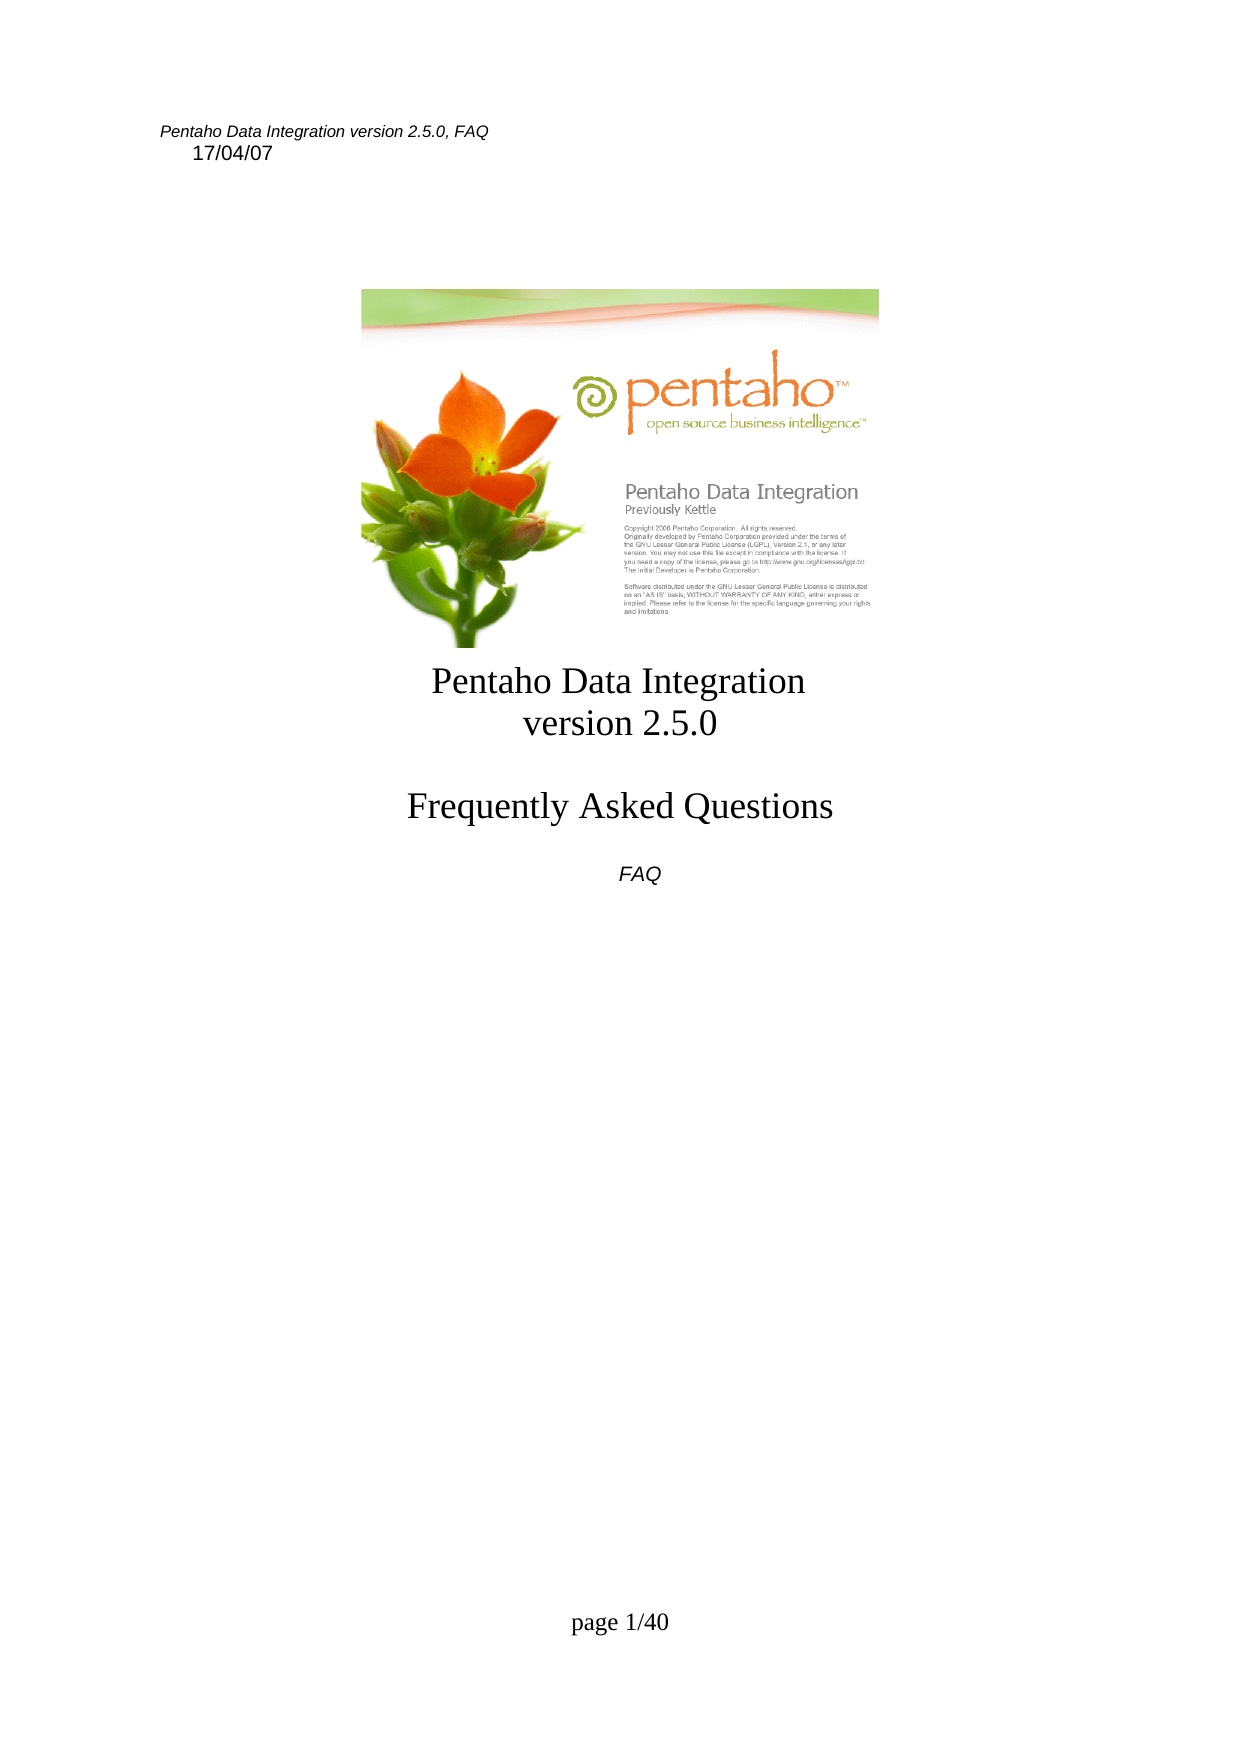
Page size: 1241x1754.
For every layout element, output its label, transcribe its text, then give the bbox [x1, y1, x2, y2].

text FAQ [118, 862, 1122, 885]
text Frequently Asked Questions [118, 785, 1122, 826]
text version 2.5.0 [118, 702, 1122, 743]
text Pentaho Data Integration [118, 660, 1122, 702]
picture [361, 289, 879, 648]
